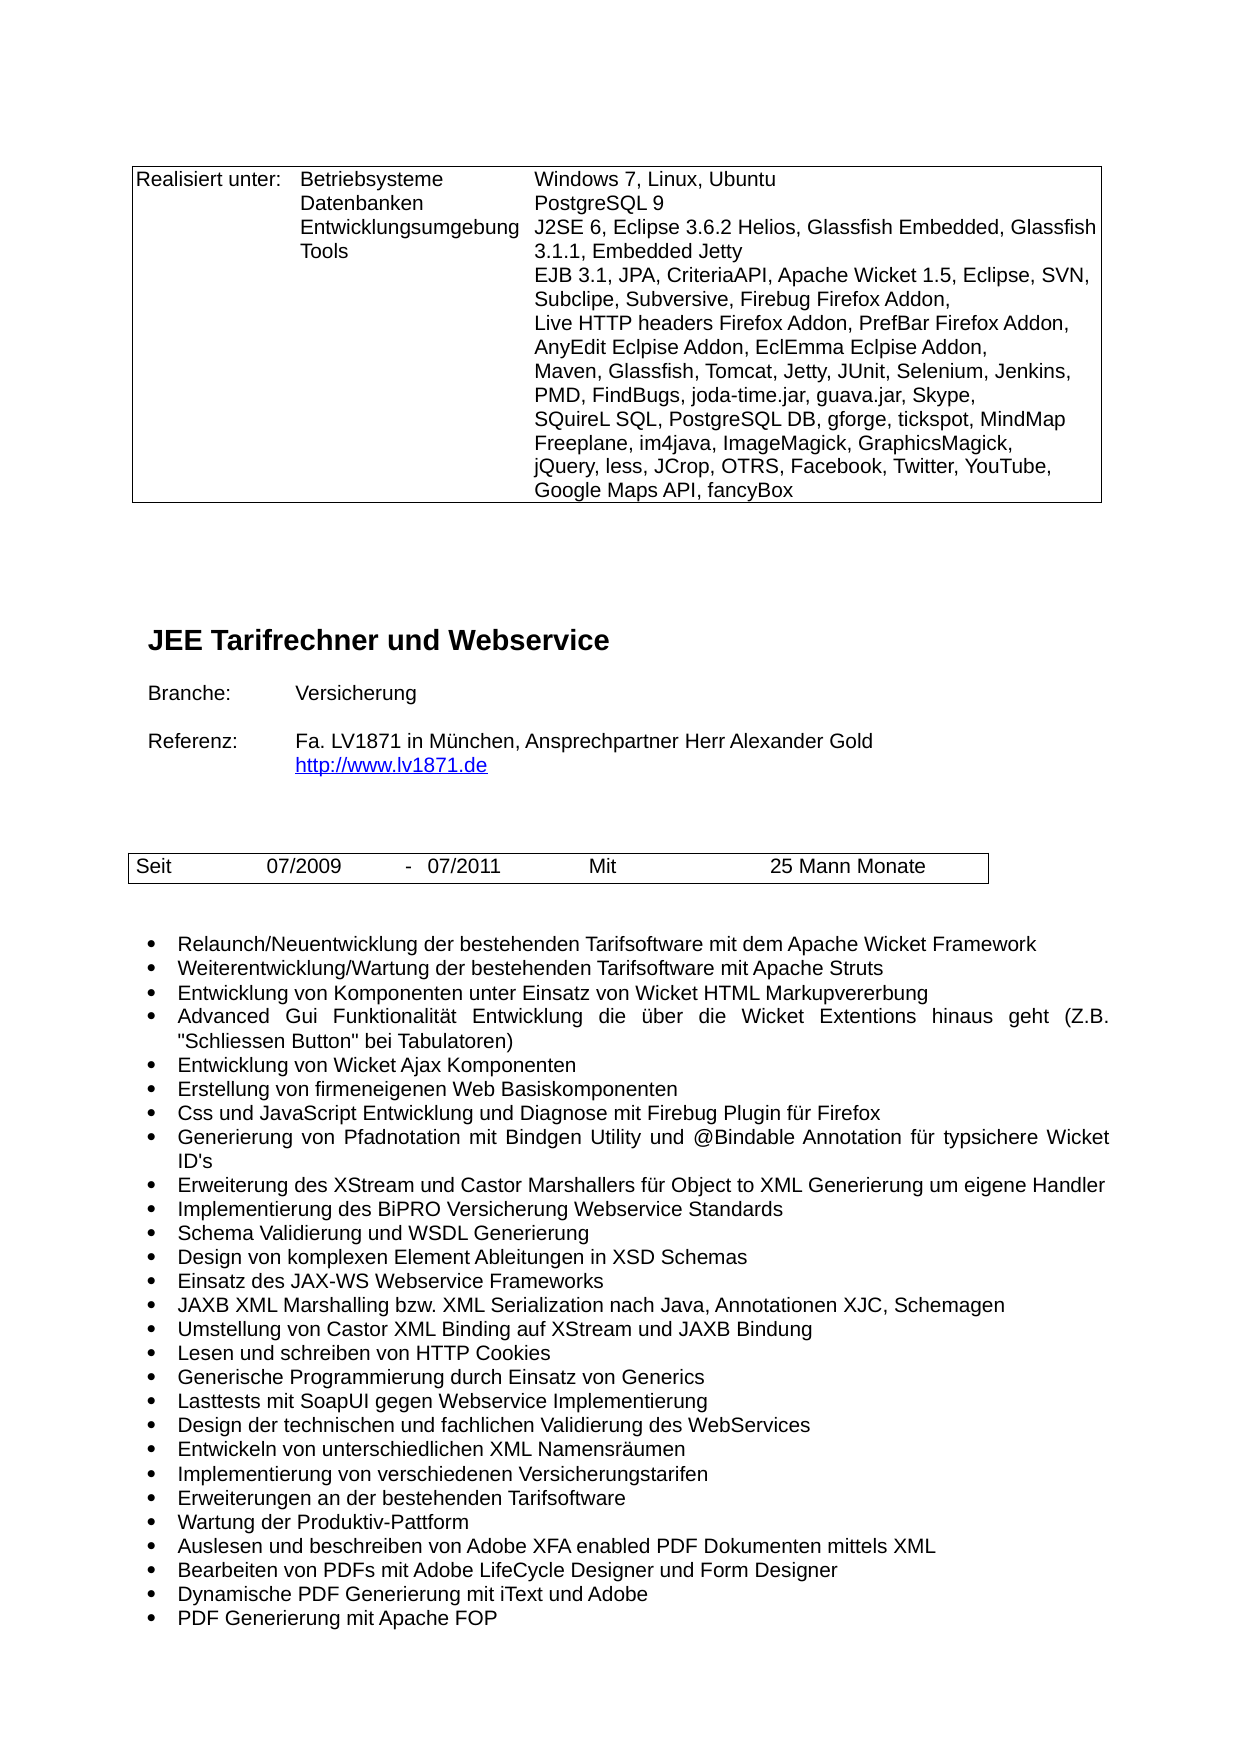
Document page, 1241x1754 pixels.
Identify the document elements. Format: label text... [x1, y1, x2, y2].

table_header Seit [129, 854, 259, 883]
table_cell Entwicklungsumgebung Tools [297, 215, 531, 502]
list Bearbeiten von PDFs mit Adobe LifeCycle Designer und Form Designer [148, 1558, 1110, 1582]
text JEE Tarifrechner und Webservice [148, 623, 1110, 657]
list Wartung der Produktiv-Pattform [148, 1509, 1110, 1533]
table_header 07/2011 [420, 854, 581, 883]
list Dynamische PDF Generierung mit iText und Adobe [148, 1582, 1110, 1606]
list Erweiterungen an der bestehenden Tarifsoftware [148, 1485, 1110, 1509]
table_header Realisiert unter: [133, 167, 297, 215]
list Schema Validierung und WSDL Generierung [148, 1221, 1110, 1245]
list Generische Programmierung durch Einsatz von Generics [148, 1365, 1110, 1389]
list Entwicklung von Wicket Ajax Komponenten [148, 1052, 1110, 1076]
list Weiterentwicklung/Wartung der bestehenden Tarifsoftware mit Apache Struts [148, 956, 1110, 980]
list Lesen und schreiben von HTTP Cookies [148, 1341, 1110, 1365]
text http://www.lv1871.de [221, 752, 1110, 805]
list Relaunch/Neuentwicklung der bestehenden Tarifsoftware mit dem Apache Wicket Framework [148, 932, 1110, 956]
list Advanced Gui Funktionalität Entwicklung die über die Wicket Extentions hinaus geht (Z.B. "Schliessen Button" bei Tabulatoren) [148, 1004, 1110, 1052]
list Erweiterung des XStream und Castor Marshallers für Object to XML Generierung um eigene Handler [148, 1173, 1110, 1197]
table_header Windows 7, Linux, Ubuntu PostgreSQL 9 [531, 167, 1101, 215]
list Implementierung von verschiedenen Versicherungstarifen [148, 1461, 1110, 1485]
list Erstellung von firmeneigenen Web Basiskomponenten [148, 1076, 1110, 1101]
table_header - [398, 854, 420, 883]
list Entwickeln von unterschiedlichen XML Namensräumen [148, 1437, 1110, 1461]
list Auslesen und beschreiben von Adobe XFA enabled PDF Dokumenten mittels XML [148, 1533, 1110, 1558]
text Referenz: Fa. LV1871 in München, Ansprechpartner Herr Alexander Gold [148, 728, 1110, 752]
table_header Mit [581, 854, 762, 883]
table_header 07/2009 [259, 854, 398, 883]
list Entwicklung von Komponenten unter Einsatz von Wicket HTML Markupvererbung [148, 980, 1110, 1004]
list Umstellung von Castor XML Binding auf XStream und JAXB Bindung [148, 1317, 1110, 1341]
list Css und JavaScript Entwicklung und Diagnose mit Firebug Plugin für Firefox [148, 1101, 1110, 1124]
list Einsatz des JAX-WS Webservice Frameworks [148, 1269, 1110, 1293]
list Lasttests mit SoapUI gegen Webservice Implementierung [148, 1389, 1110, 1413]
table_cell [133, 215, 297, 502]
list Generierung von Pfadnotation mit Bindgen Utility und @Bindable Annotation für typsichere Wicket ID's [148, 1124, 1110, 1173]
text Branche: Versicherung [148, 681, 1110, 704]
list JAXB XML Marshalling bzw. XML Serialization nach Java, Annotationen XJC, Schemagen [148, 1293, 1110, 1317]
list Design der technischen und fachlichen Validierung des WebServices [148, 1413, 1110, 1437]
table_header Betriebsysteme Datenbanken [297, 167, 531, 215]
list PDF Generierung mit Apache FOP [148, 1606, 1110, 1630]
table_header 25 Mann Monate [763, 854, 988, 883]
list Implementierung des BiPRO Versicherung Webservice Standards [148, 1197, 1110, 1221]
table_cell J2SE 6, Eclipse 3.6.2 Helios, Glassfish Embedded, Glassfish 3.1.1, Embedded Jetty EJB 3.1, JPA, CriteriaAPI, Apache Wicket 1.5, Eclipse, SVN, Subclipe, Subversive, Firebug Firefox Addon, Live HTTP headers Firefox Addon, PrefBar Firefox Addon, AnyEdit Eclpise Addon, EclEmma Eclpise Addon, Maven, Glassfish, Tomcat, Jetty, JUnit, Selenium, Jenkins, PMD, FindBugs, joda-time.jar, guava.jar, Skype, SQuireL SQL, PostgreSQL DB, gforge, tickspot, MindMap Freeplane, im4java, ImageMagick, GraphicsMagick, jQuery, less, JCrop, OTRS, Facebook, Twitter, YouTube, Google Maps API, fancyBox [531, 215, 1101, 502]
list Design von komplexen Element Ableitungen in XSD Schemas [148, 1245, 1110, 1269]
